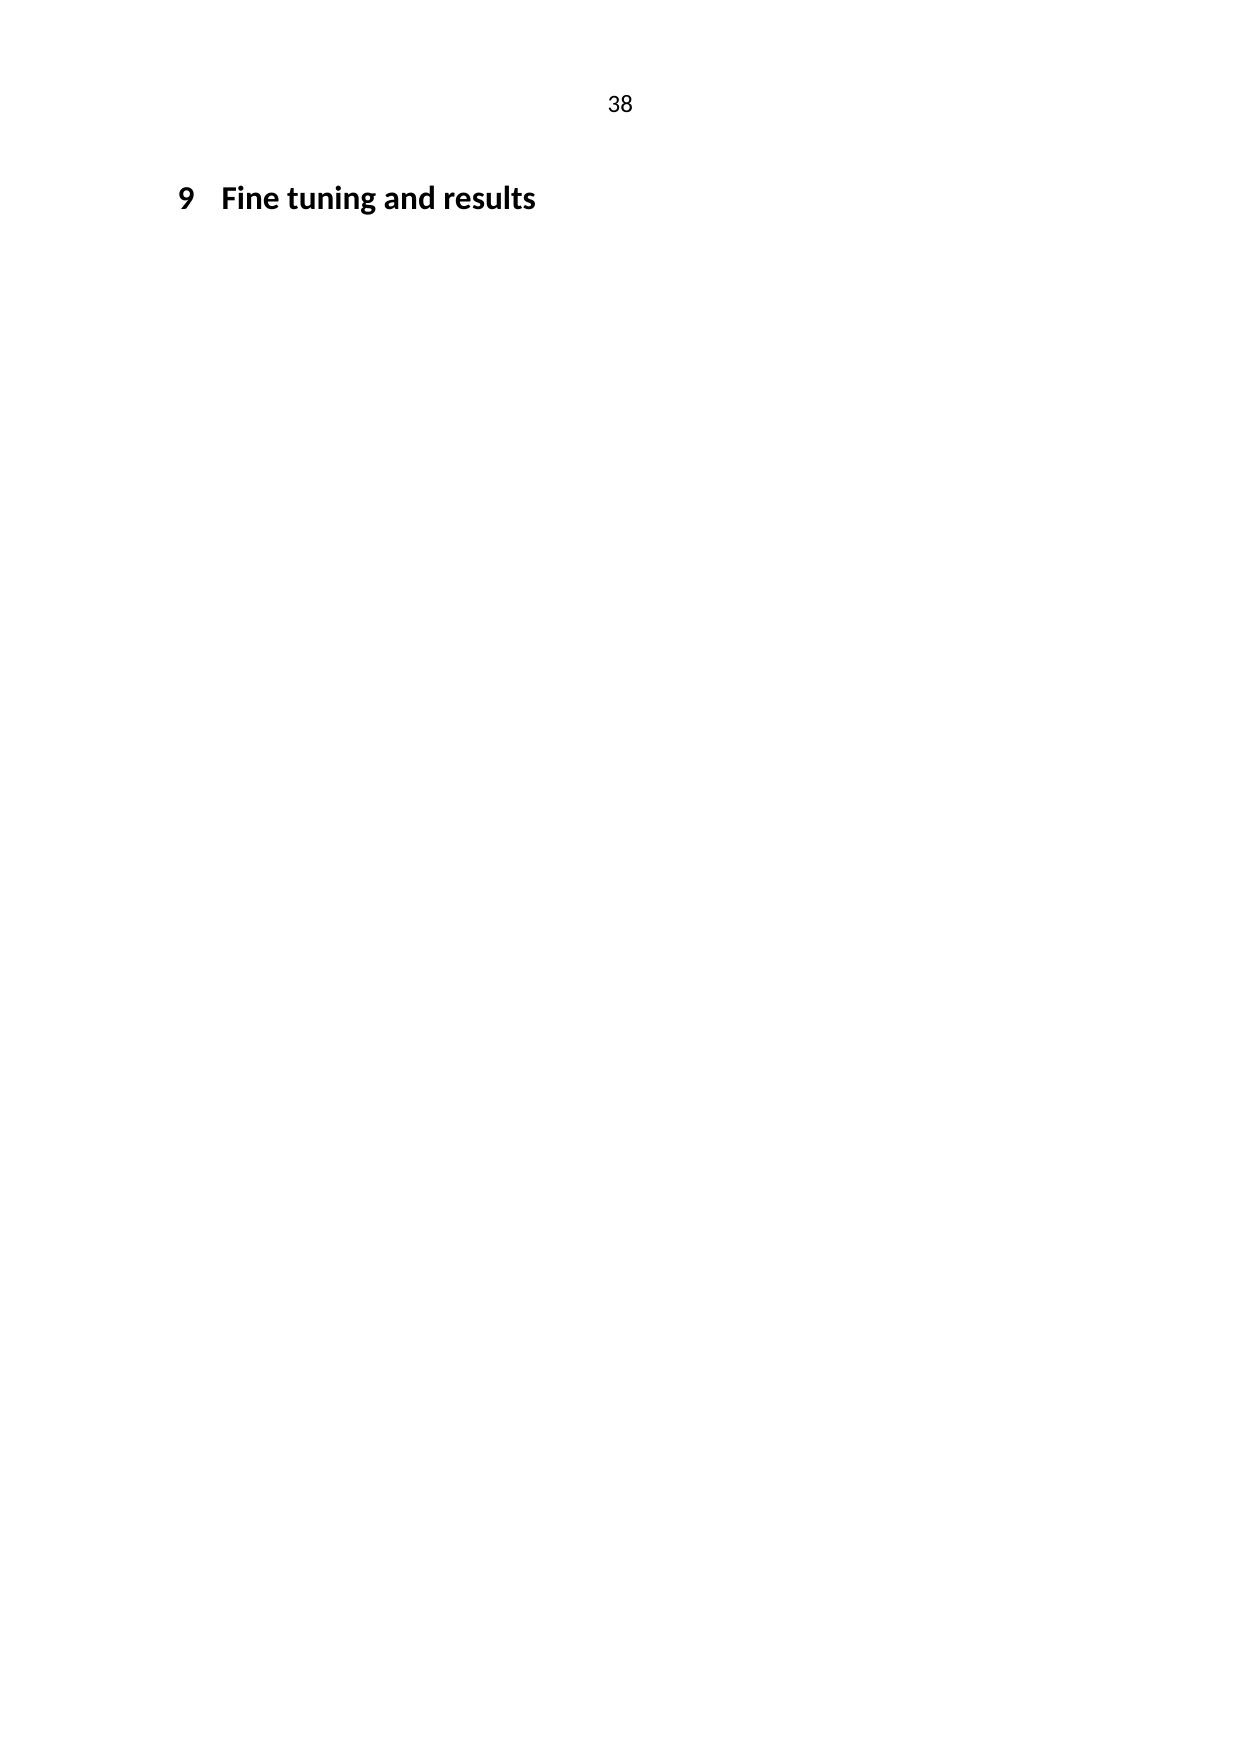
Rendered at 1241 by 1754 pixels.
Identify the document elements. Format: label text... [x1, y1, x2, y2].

subtitle Fine tuning and results [177, 177, 1063, 218]
